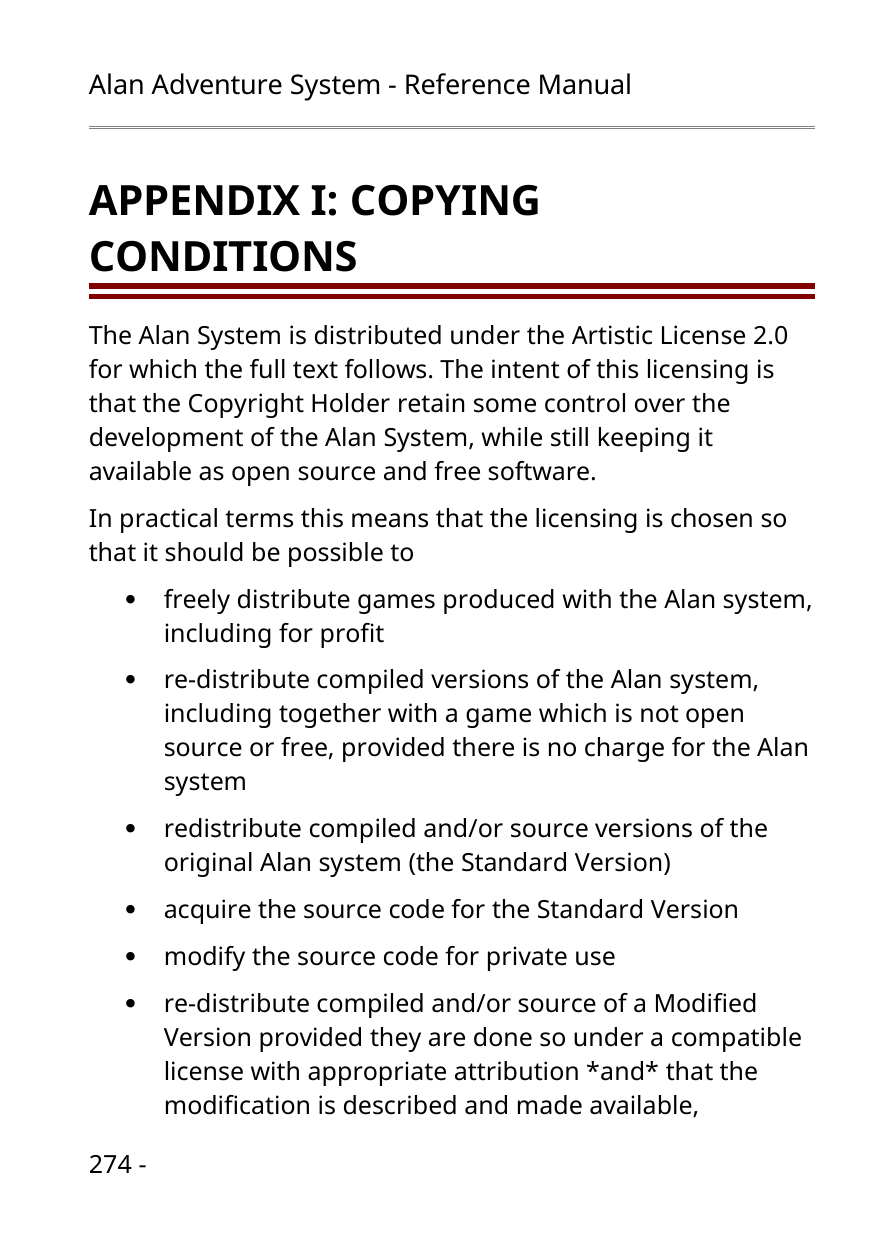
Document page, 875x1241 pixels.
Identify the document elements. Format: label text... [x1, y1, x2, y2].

subtitle Copying Conditions [88, 171, 815, 299]
list redistribute compiled and/or source versions of the original Alan system (the Standard Version) [126, 811, 815, 879]
list modify the source code for private use [126, 939, 815, 973]
list acquire the source code for the Standard Version [126, 892, 815, 926]
list re-distribute compiled versions of the Alan system, including together with a game which is not open source or free, provided there is no charge for the Alan system [126, 662, 815, 798]
list re-distribute compiled and/or source of a Modified Version provided they are done so under a compatible license with appropriate attribution *and* that the modification is described and made available, [126, 986, 815, 1122]
list freely distribute games produced with the Alan system, including for profit [126, 582, 815, 649]
text In practical terms this means that the licensing is chosen so that it should be possible to [88, 501, 815, 569]
text The Alan System is distributed under the Artistic License 2.0 for which the full text follows. The intent of this licensing is that the Copyright Holder retain some control over the development of the Alan System, while still keeping it available as open source and free software. [88, 318, 815, 488]
